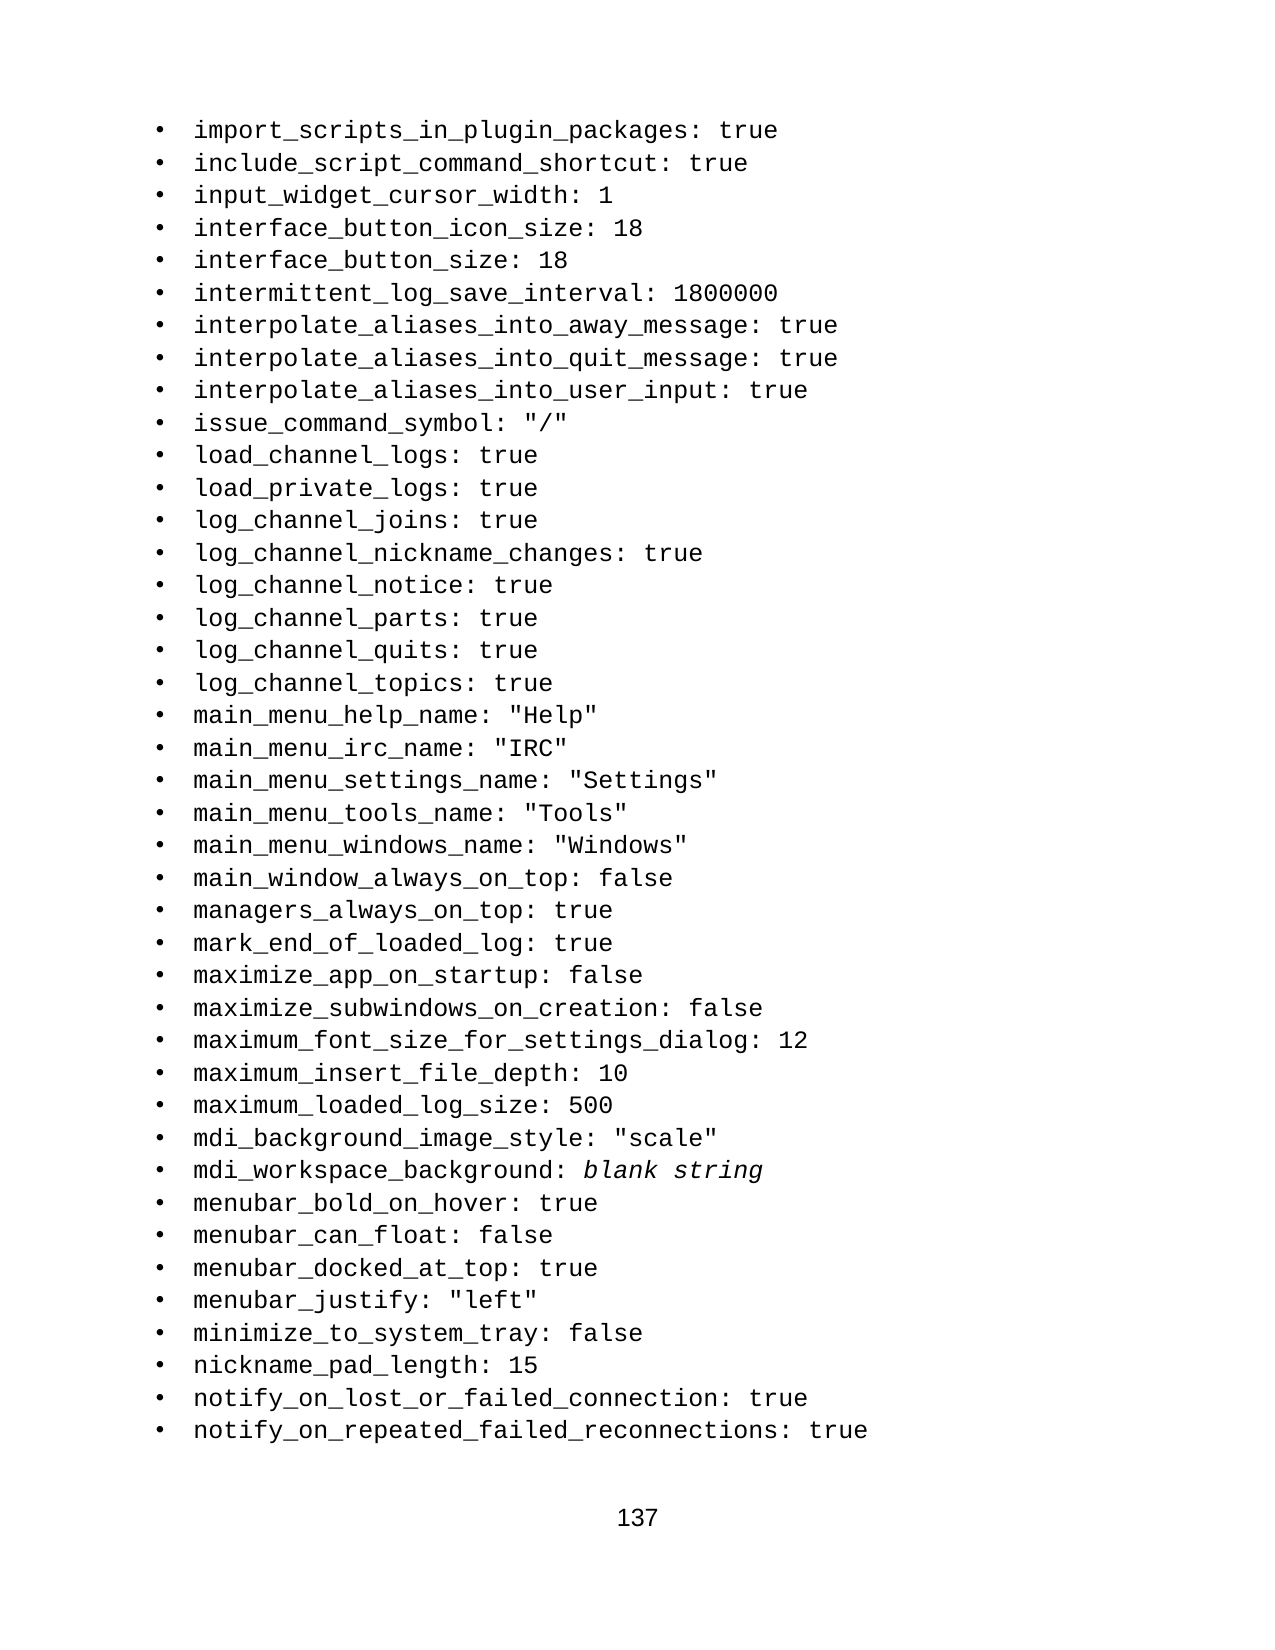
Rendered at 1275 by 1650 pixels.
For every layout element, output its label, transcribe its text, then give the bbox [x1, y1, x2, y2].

list managers_always_on_top: true [156, 898, 1157, 926]
list load_channel_logs: true [156, 443, 1157, 471]
list load_private_logs: true [156, 476, 1157, 504]
list log_channel_topics: true [156, 671, 1157, 699]
list include_script_command_shortcut: true [156, 151, 1157, 179]
list maximize_subwindows_on_creation: false [156, 996, 1157, 1024]
list main_menu_tools_name: "Tools" [156, 801, 1157, 829]
list issue_command_symbol: "/" [156, 411, 1157, 439]
list main_menu_irc_name: "IRC" [156, 736, 1157, 764]
list maximum_loaded_log_size: 500 [156, 1093, 1157, 1121]
list interpolate_aliases_into_away_message: true [156, 313, 1157, 341]
list menubar_can_float: false [156, 1223, 1157, 1251]
list log_channel_notice: true [156, 573, 1157, 601]
list log_channel_quits: true [156, 638, 1157, 666]
list notify_on_repeated_failed_reconnections: true [156, 1418, 1157, 1446]
list minimize_to_system_tray: false [156, 1321, 1157, 1349]
list nickname_pad_length: 15 [156, 1353, 1157, 1381]
list import_scripts_in_plugin_packages: true [156, 118, 1157, 146]
list menubar_bold_on_hover: true [156, 1191, 1157, 1219]
list maximum_insert_file_depth: 10 [156, 1061, 1157, 1089]
list interpolate_aliases_into_quit_message: true [156, 346, 1157, 374]
list menubar_docked_at_top: true [156, 1256, 1157, 1284]
list input_widget_cursor_width: 1 [156, 183, 1157, 211]
list interface_button_size: 18 [156, 248, 1157, 276]
list intermittent_log_save_interval: 1800000 [156, 281, 1157, 309]
list maximize_app_on_startup: false [156, 963, 1157, 991]
list main_window_always_on_top: false [156, 866, 1157, 894]
list main_menu_settings_name: "Settings" [156, 768, 1157, 796]
list interface_button_icon_size: 18 [156, 216, 1157, 244]
list main_menu_help_name: "Help" [156, 703, 1157, 731]
list interpolate_aliases_into_user_input: true [156, 378, 1157, 406]
list log_channel_parts: true [156, 606, 1157, 634]
list maximum_font_size_for_settings_dialog: 12 [156, 1028, 1157, 1056]
list notify_on_lost_or_failed_connection: true [156, 1386, 1157, 1414]
list mark_end_of_loaded_log: true [156, 931, 1157, 959]
list menubar_justify: "left" [156, 1288, 1157, 1316]
list main_menu_windows_name: "Windows" [156, 833, 1157, 861]
list mdi_workspace_background: blank string [156, 1158, 1157, 1186]
list mdi_background_image_style: "scale" [156, 1126, 1157, 1154]
list log_channel_nickname_changes: true [156, 541, 1157, 569]
list log_channel_joins: true [156, 508, 1157, 536]
